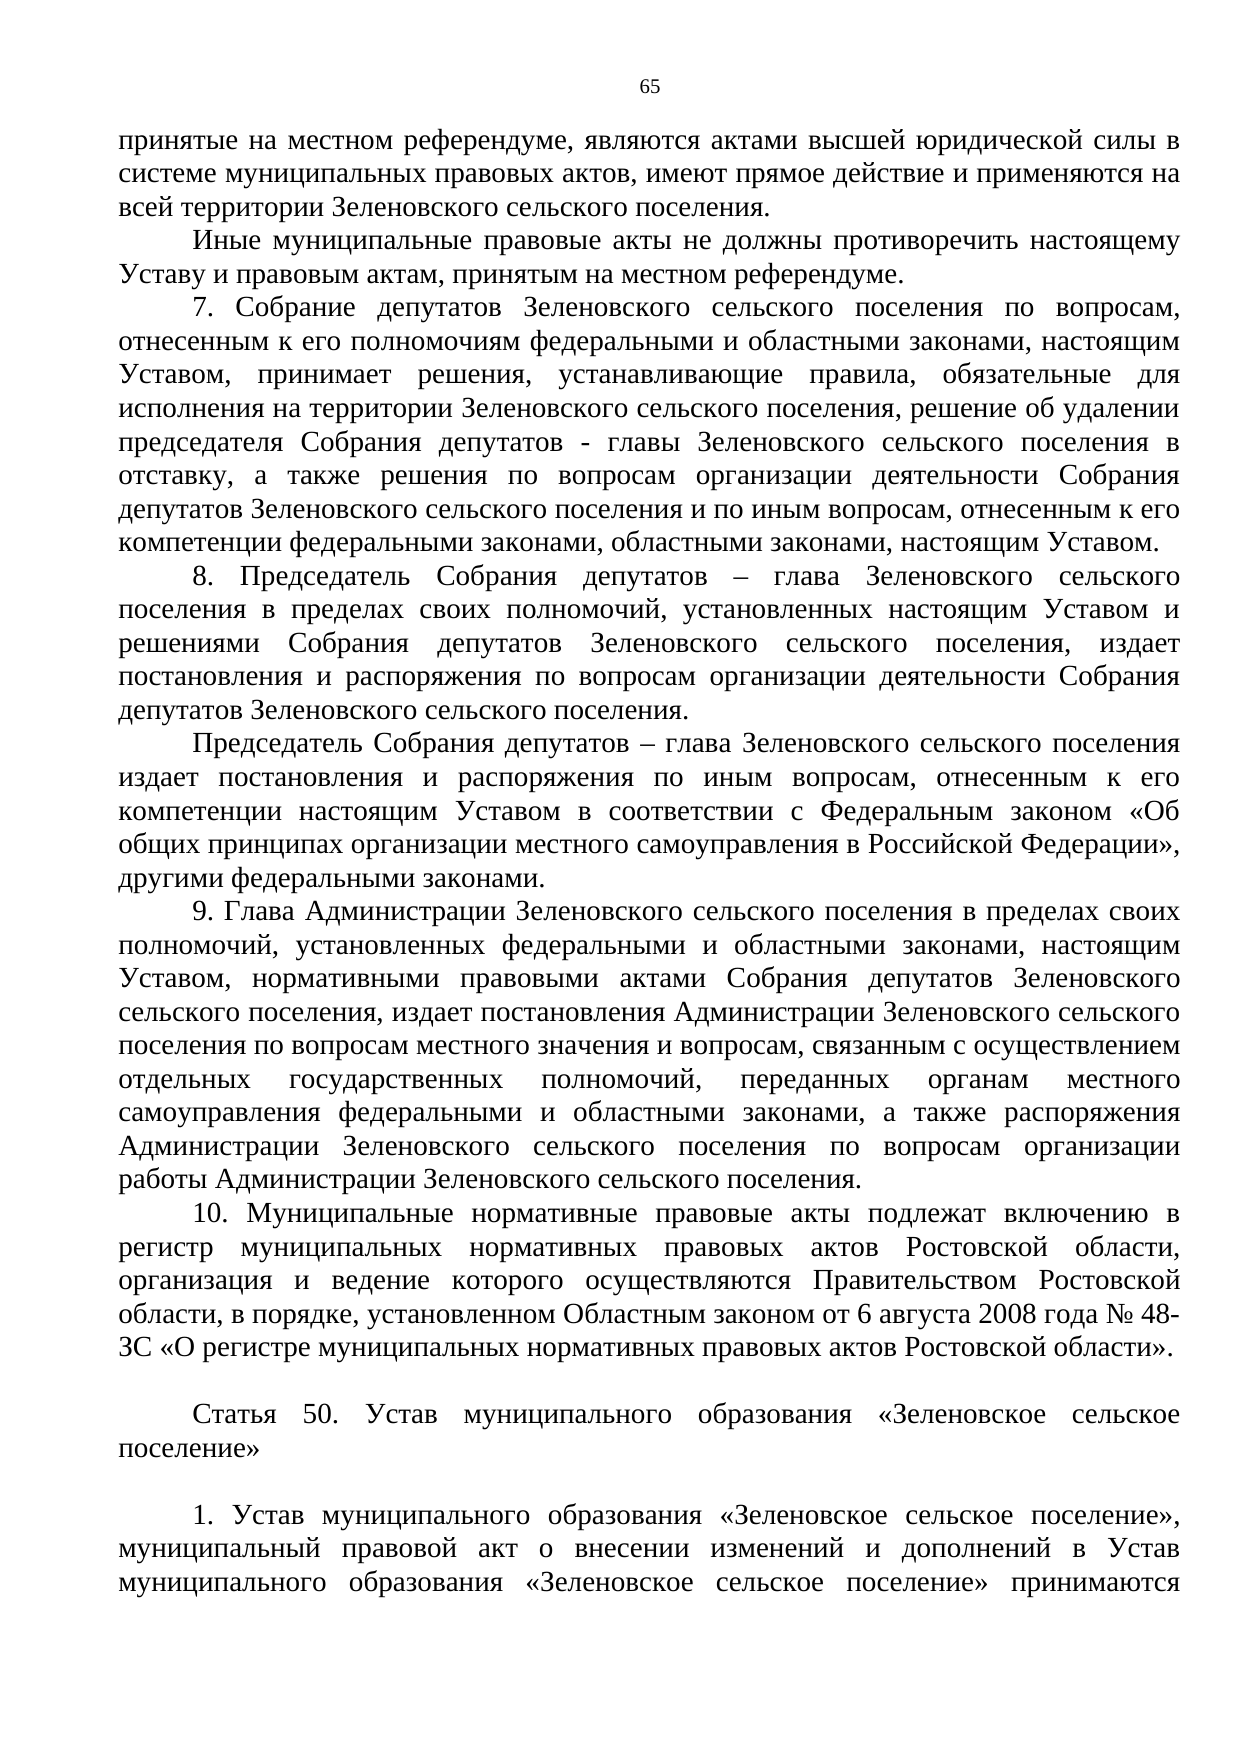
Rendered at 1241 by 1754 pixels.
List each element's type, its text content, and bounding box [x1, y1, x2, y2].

text Иные муниципальные правовые акты не должны противоречить настоящему Уставу и правовым актам, принятым на местном референдуме. [118, 222, 1181, 289]
text 1. Устав муниципального образования «Зеленовское сельское поселение», муниципальный правовой акт о внесении изменений и дополнений в Устав муниципального образования «Зеленовское сельское поселение» принимаются [118, 1497, 1181, 1598]
text принятые на местном референдуме, являются актами высшей юридической силы в системе муниципальных правовых актов, имеют прямое действие и применяются на всей территории Зеленовского сельского поселения. [118, 122, 1181, 222]
text Председатель Собрания депутатов – глава Зеленовского сельского поселения издает постановления и распоряжения по иным вопросам, отнесенным к его компетенции настоящим Уставом в соответствии с Федеральным законом «Об общих принципах организации местного самоуправления в Российской Федерации», другими федеральными законами. [118, 726, 1181, 893]
text 10. Муниципальные нормативные правовые акты подлежат включению в регистр муниципальных нормативных правовых актов Ростовской области, организация и ведение которого осуществляются Правительством Ростовской области, в порядке, установленном Областным законом от 6 августа 2008 года № 48-ЗС «О регистре муниципальных нормативных правовых актов Ростовской области». [118, 1195, 1181, 1363]
text 8. Председатель Собрания депутатов – глава Зеленовского сельского поселения в пределах своих полномочий, установленных настоящим Уставом и решениями Собрания депутатов Зеленовского сельского поселения, издает постановления и распоряжения по вопросам организации деятельности Собрания депутатов Зеленовского сельского поселения. [118, 558, 1181, 726]
text 9. Глава Администрации Зеленовского сельского поселения в пределах своих полномочий, установленных федеральными и областными законами, настоящим Уставом, нормативными правовыми актами Собрания депутатов Зеленовского сельского поселения, издает постановления Администрации Зеленовского сельского поселения по вопросам местного значения и вопросам, связанным с осуществлением отдельных государственных полномочий, переданных органам местного самоуправления федеральными и областными законами, а также распоряжения Администрации Зеленовского сельского поселения по вопросам организации работы Администрации Зеленовского сельского поселения. [118, 893, 1181, 1195]
text Статья 50. Устав муниципального образования «Зеленовское сельское поселение» [118, 1396, 1181, 1463]
text 7. Собрание депутатов Зеленовского сельского поселения по вопросам, отнесенным к его полномочиям федеральными и областными законами, настоящим Уставом, принимает решения, устанавливающие правила, обязательные для исполнения на территории Зеленовского сельского поселения, решение об удалении председателя Собрания депутатов - главы Зеленовского сельского поселения в отставку, а также решения по вопросам организации деятельности Собрания депутатов Зеленовского сельского поселения и по иным вопросам, отнесенным к его компетенции федеральными законами, областными законами, настоящим Уставом. [118, 289, 1181, 558]
